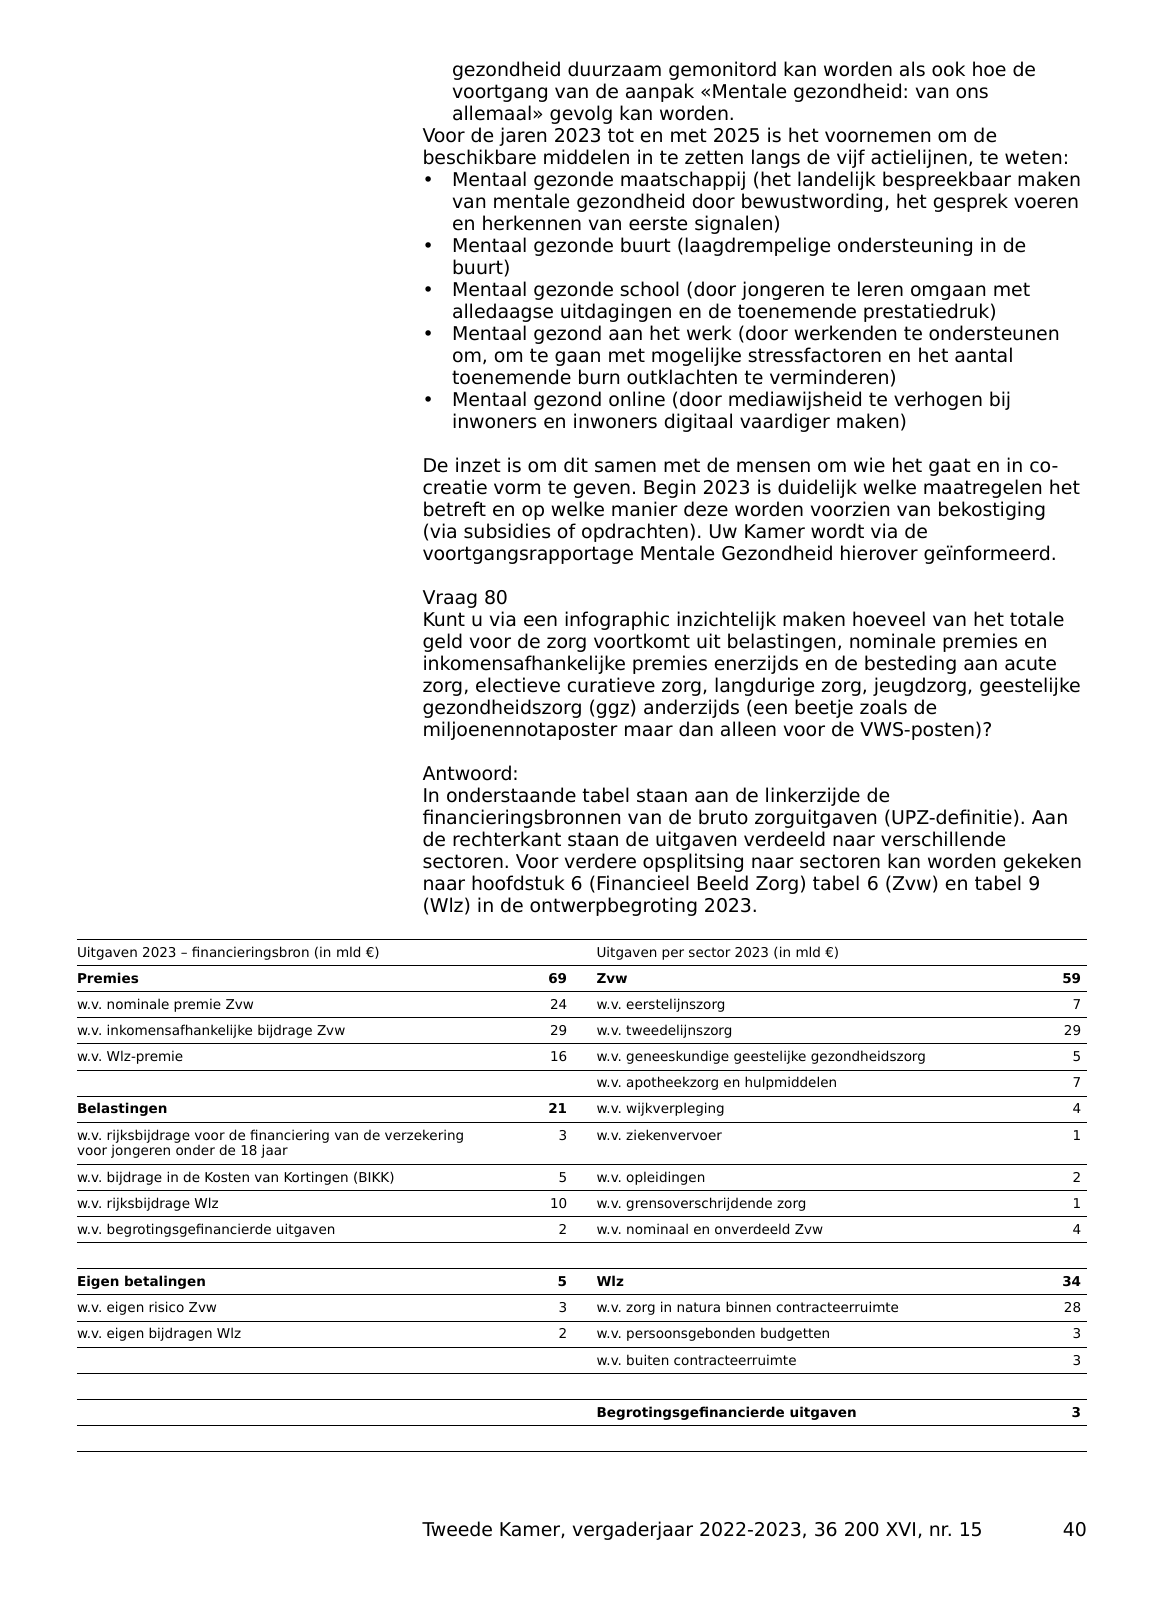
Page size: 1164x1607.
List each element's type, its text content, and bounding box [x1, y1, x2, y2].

table_cell 3 [1004, 1322, 1087, 1347]
table_cell w.v. Wlz-premie [77, 1044, 490, 1069]
table_cell w.v. buiten contracteerruimte [591, 1348, 1004, 1373]
table_cell w.v. apotheekzorg en hulpmiddelen [591, 1071, 1004, 1096]
table_cell [573, 1295, 591, 1321]
table_cell 4 [1004, 1217, 1087, 1242]
table_cell 29 [1004, 1018, 1087, 1043]
text • Mentaal gezond online (door mediawijsheid te verhogen bij inwoners en inwoners digitaal vaardiger maken) [422, 389, 1087, 433]
table_cell [490, 1400, 573, 1425]
table_cell [573, 1243, 591, 1268]
table_cell 34 [1004, 1269, 1087, 1294]
table_cell [573, 992, 591, 1017]
table_cell 7 [1004, 1071, 1087, 1096]
table_cell 3 [490, 1123, 573, 1164]
table_cell [490, 1374, 573, 1399]
table_cell [573, 1426, 591, 1451]
text Kunt u via een infographic inzichtelijk maken hoeveel van het totale geld voor de zorg voortkomt uit belastingen, nominale premies en inkomensafhankelijke premies enerzijds en de besteding aan acute zorg, electieve curatieve zorg, langdurige zorg, jeugdzorg, geestelijke gezondheidszorg (ggz) anderzijds (een beetje zoals de miljoenennotaposter maar dan alleen voor de VWS-posten)? [422, 609, 1087, 741]
table_cell 3 [1004, 1348, 1087, 1373]
table_cell [591, 1374, 1004, 1399]
table_cell w.v. nominaal en onverdeeld Zvw [591, 1217, 1004, 1242]
table_cell Wlz [591, 1269, 1004, 1294]
table_cell [490, 1348, 573, 1373]
table_cell [573, 1191, 591, 1216]
text • Mentaal gezonde school (door jongeren te leren omgaan met alledaagse uitdagingen en de toenemende prestatiedruk) [422, 279, 1087, 323]
text Voor de jaren 2023 tot en met 2025 is het voornemen om de beschikbare middelen in te zetten langs de vijf actielijnen, te weten: [422, 125, 1087, 169]
table_cell 2 [1004, 1165, 1087, 1190]
table_cell 59 [1004, 966, 1087, 991]
table_cell 28 [1004, 1295, 1087, 1321]
table_cell 2 [490, 1217, 573, 1242]
table_cell [591, 1426, 1004, 1451]
table_cell [573, 1165, 591, 1190]
table_cell 1 [1004, 1123, 1087, 1164]
table_cell [77, 1071, 490, 1096]
table_cell w.v. rijksbijdrage voor de financiering van de verzekering voor jongeren onder de 18 jaar [77, 1123, 490, 1164]
table_cell 3 [1004, 1400, 1087, 1425]
table_cell w.v. nominale premie Zvw [77, 992, 490, 1017]
text • Mentaal gezond aan het werk (door werkenden te ondersteunen om, om te gaan met mogelijke stressfactoren en het aantal toenemende burn outklachten te verminderen) [422, 323, 1087, 389]
table_header Uitgaven 2023 – financieringsbron (in mld €) [77, 940, 573, 965]
table_cell [490, 1243, 573, 1268]
table_cell [77, 1374, 490, 1399]
table_cell Belastingen [77, 1097, 490, 1122]
table_cell 10 [490, 1191, 573, 1216]
table_cell w.v. eigen risico Zvw [77, 1295, 490, 1321]
table_cell 5 [490, 1165, 573, 1190]
table_header [573, 940, 591, 965]
table_cell [573, 1097, 591, 1122]
text De inzet is om dit samen met de mensen om wie het gaat en in co-creatie vorm te geven. Begin 2023 is duidelijk welke maatregelen het betreft en op welke manier deze worden voorzien van bekostiging (via subsidies of opdrachten). Uw Kamer wordt via de voortgangsrapportage Mentale Gezondheid hierover geïnformeerd. [422, 455, 1087, 565]
table_cell [77, 1243, 490, 1268]
table_cell w.v. begrotingsgefinancierde uitgaven [77, 1217, 490, 1242]
table_cell [573, 1374, 591, 1399]
table_cell [1004, 1374, 1087, 1399]
table_cell 1 [1004, 1191, 1087, 1216]
table_cell Zvw [591, 966, 1004, 991]
table_cell [490, 1426, 573, 1451]
table_cell [573, 1400, 591, 1425]
table_cell w.v. eigen bijdragen Wlz [77, 1322, 490, 1347]
table_cell [490, 1071, 573, 1096]
table_cell 24 [490, 992, 573, 1017]
table_cell [573, 1348, 591, 1373]
table_cell [573, 966, 591, 991]
table_cell [573, 1018, 591, 1043]
table_cell w.v. rijksbijdrage Wlz [77, 1191, 490, 1216]
table_cell Begrotingsgefinancierde uitgaven [591, 1400, 1004, 1425]
table_cell [573, 1044, 591, 1069]
table_cell 69 [490, 966, 573, 991]
table_cell 29 [490, 1018, 573, 1043]
table_cell w.v. tweedelijnszorg [591, 1018, 1004, 1043]
text • Mentaal gezonde maatschappij (het landelijk bespreekbaar maken van mentale gezondheid door bewustwording, het gesprek voeren en herkennen van eerste signalen) [422, 169, 1087, 235]
table_cell w.v. eerstelijnszorg [591, 992, 1004, 1017]
table_header Uitgaven per sector 2023 (in mld €) [591, 940, 1087, 965]
table_cell [77, 1400, 490, 1425]
table_cell Eigen betalingen [77, 1269, 490, 1294]
table_cell 5 [1004, 1044, 1087, 1069]
table_cell 16 [490, 1044, 573, 1069]
text In onderstaande tabel staan aan de linkerzijde de financieringsbronnen van de bruto zorguitgaven (UPZ-definitie). Aan de rechterkant staan de uitgaven verdeeld naar verschillende sectoren. Voor verdere opsplitsing naar sectoren kan worden gekeken naar hoofdstuk 6 (Financieel Beeld Zorg) tabel 6 (Zvw) en tabel 9 (Wlz) in de ontwerpbegroting 2023. [422, 785, 1087, 917]
table_cell Premies [77, 966, 490, 991]
table_cell 2 [490, 1322, 573, 1347]
table_cell 21 [490, 1097, 573, 1122]
table_cell [573, 1269, 591, 1294]
table_cell [573, 1071, 591, 1096]
table_cell [77, 1348, 490, 1373]
table_cell [591, 1243, 1004, 1268]
text gezondheid duurzaam gemonitord kan worden als ook hoe de voortgang van de aanpak «Mentale gezondheid: van ons allemaal» gevolg kan worden. [422, 59, 1087, 125]
table_cell w.v. bijdrage in de Kosten van Kortingen (BIKK) [77, 1165, 490, 1190]
table_cell [77, 1426, 490, 1451]
table_cell 5 [490, 1269, 573, 1294]
table_cell [1004, 1243, 1087, 1268]
text Vraag 80 [422, 587, 1087, 609]
table_cell [573, 1322, 591, 1347]
text • Mentaal gezonde buurt (laagdrempelige ondersteuning in de buurt) [422, 235, 1087, 279]
table_cell [1004, 1426, 1087, 1451]
table_cell w.v. ziekenvervoer [591, 1123, 1004, 1164]
table_cell 7 [1004, 992, 1087, 1017]
table_cell w.v. wijkverpleging [591, 1097, 1004, 1122]
table_cell w.v. inkomensafhankelijke bijdrage Zvw [77, 1018, 490, 1043]
text Antwoord: [422, 763, 1087, 785]
table_cell 3 [490, 1295, 573, 1321]
table_cell w.v. grensoverschrijdende zorg [591, 1191, 1004, 1216]
table_cell w.v. geneeskundige geestelijke gezondheidszorg [591, 1044, 1004, 1069]
table_cell w.v. persoonsgebonden budgetten [591, 1322, 1004, 1347]
table_cell w.v. zorg in natura binnen contracteerruimte [591, 1295, 1004, 1321]
table_cell w.v. opleidingen [591, 1165, 1004, 1190]
table_cell [573, 1217, 591, 1242]
table_cell 4 [1004, 1097, 1087, 1122]
table_cell [573, 1123, 591, 1164]
